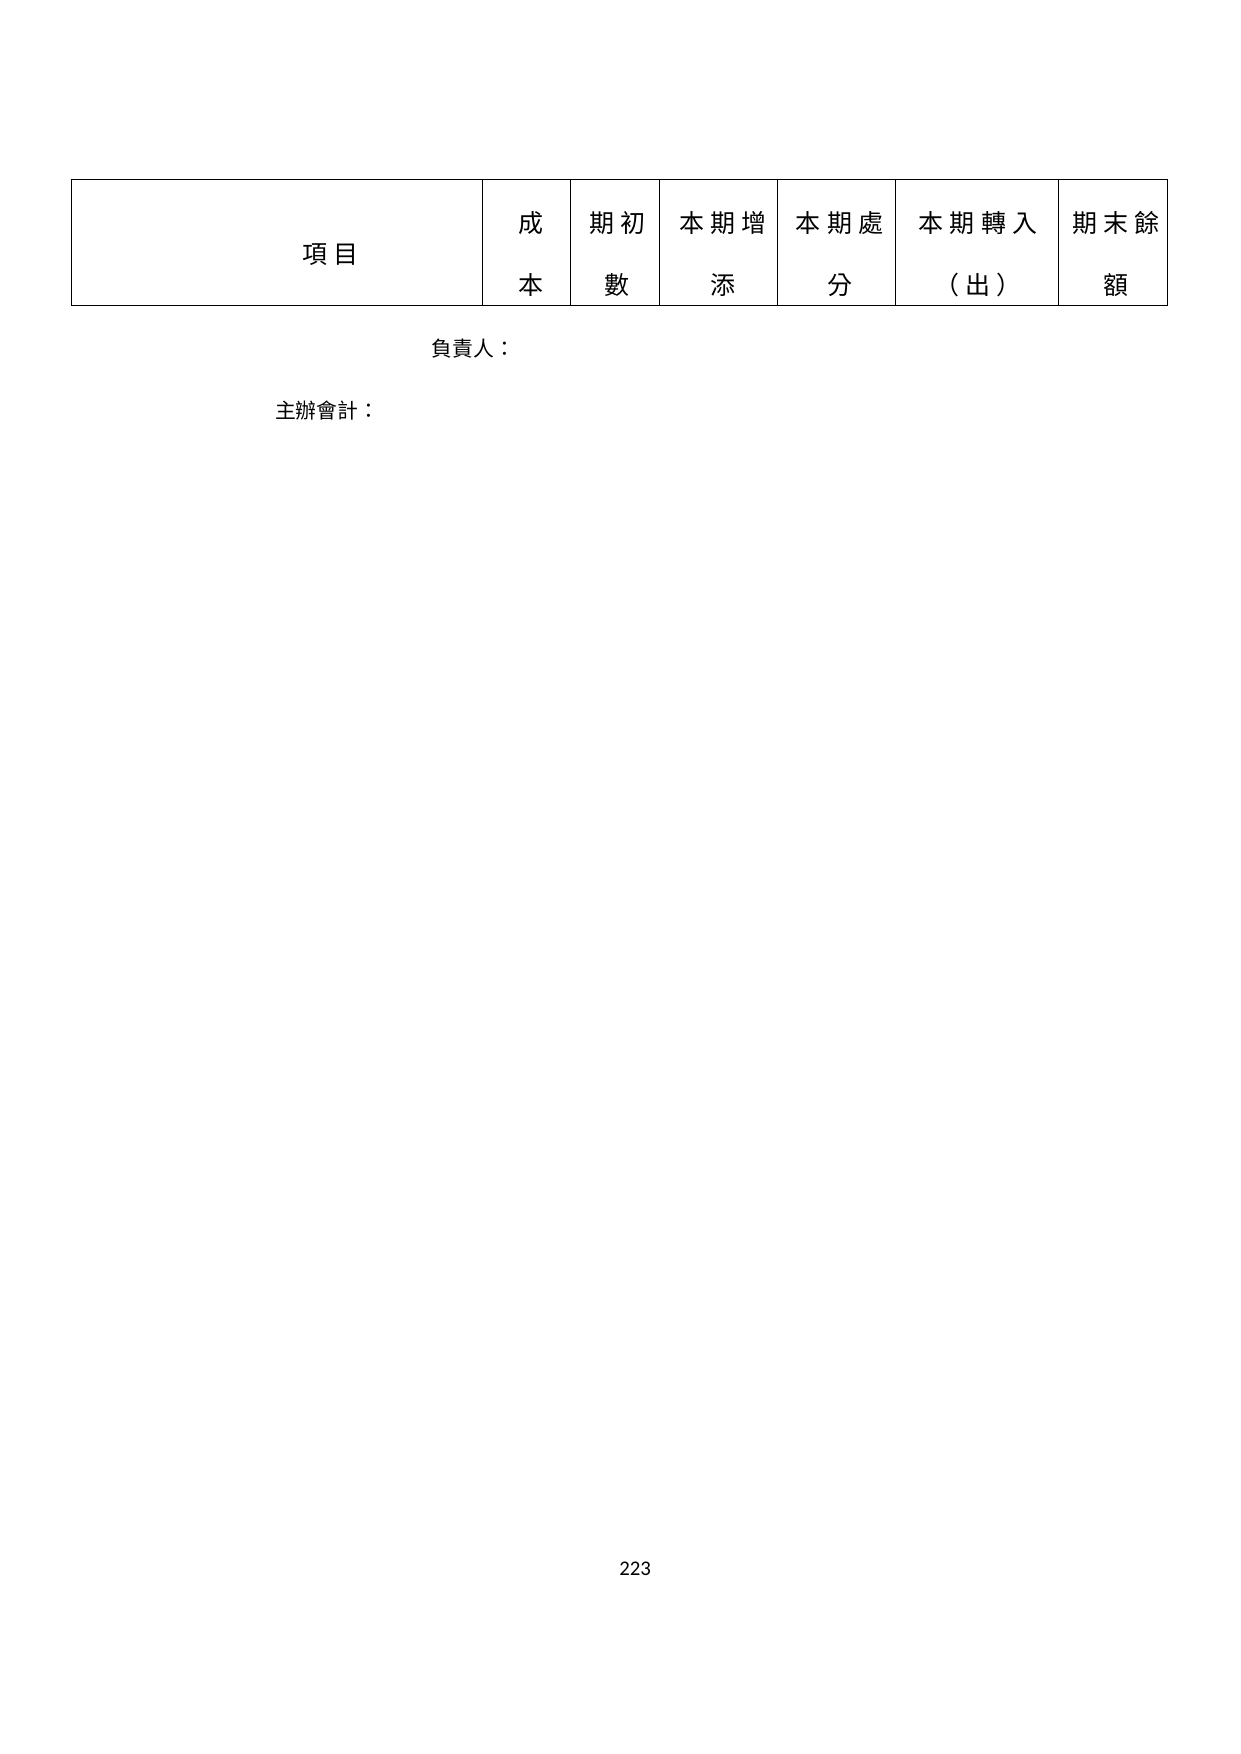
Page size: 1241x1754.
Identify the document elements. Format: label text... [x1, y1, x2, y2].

table_header [1168, 179, 1198, 305]
table_header 本期轉入（出） [896, 180, 1058, 305]
table_header 成 本 [483, 180, 570, 305]
table_header 本期處分 [778, 180, 895, 305]
table_cell [1167, 305, 1198, 431]
table_header 期初數 [571, 180, 659, 305]
table_header 項目 [72, 180, 482, 305]
table_header 期末餘額 [1059, 180, 1167, 305]
table_cell 負責人： 主辦會計： [72, 306, 1167, 431]
table_header 本期增添 [660, 180, 777, 305]
